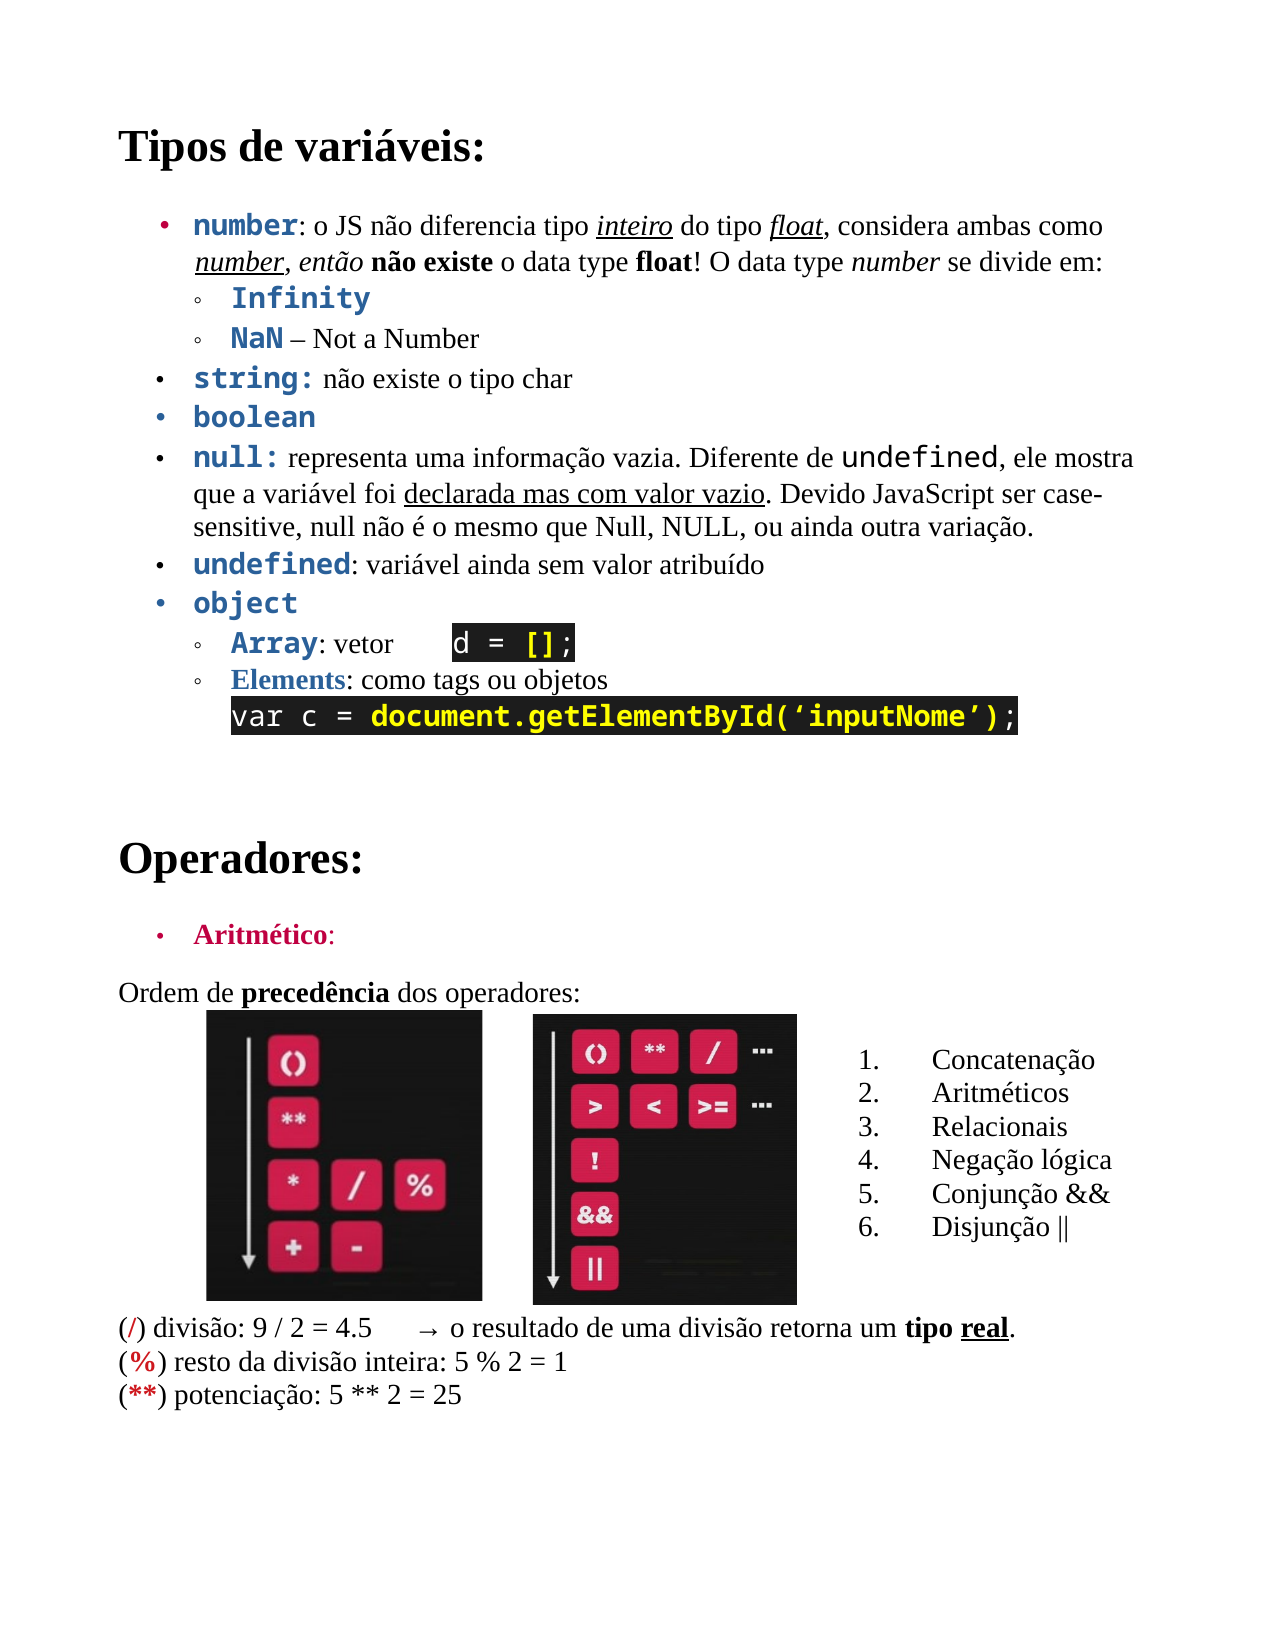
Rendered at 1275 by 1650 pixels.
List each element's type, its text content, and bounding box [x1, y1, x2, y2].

list [156, 1109, 206, 1142]
list [156, 1176, 206, 1209]
list object [156, 583, 1181, 622]
list Elements: como tags ou objetos var c = document.getElementById(‘inputNome’); [193, 662, 1181, 735]
text (/) divisão: 9 / 2 = 4.5 → o resultado de uma divisão retorna um tipo real. [118, 1310, 1181, 1344]
list Disjunção || [797, 1209, 1181, 1243]
list NaN – Not a Number [193, 317, 1181, 357]
text Tipos de variáveis: [118, 118, 1204, 171]
list [483, 1176, 532, 1209]
list Relacionais [797, 1109, 1181, 1142]
list null: representa uma informação vazia. Diferente de undefined, ele mostra que a variável foi declarada mas com valor vazio. Devido JavaScript ser case-sensitive, null não é o mesmo que Null, NULL, ou ainda outra variação. [156, 436, 1181, 543]
list [156, 1142, 206, 1176]
text Ordem de precedência dos operadores: [118, 975, 1169, 1008]
list Array: vetor d = []; [193, 622, 1181, 662]
list Conjunção && [797, 1176, 1181, 1209]
list Negação lógica [797, 1142, 1181, 1176]
text Operadores: [118, 831, 1181, 883]
list [156, 1075, 206, 1109]
list undefined: variável ainda sem valor atribuído [156, 543, 1181, 583]
list [483, 1042, 532, 1075]
list Infinity [193, 278, 1181, 317]
list Concatenação [797, 1042, 1181, 1075]
list [156, 1042, 206, 1075]
list [483, 1109, 532, 1142]
list number: o JS não diferencia tipo inteiro do tipo float, considera ambas como number, então não existe o data type float! O data type number se divide em: [159, 204, 1169, 278]
picture [532, 1014, 797, 1305]
list boolean [156, 397, 1181, 436]
text (%) resto da divisão inteira: 5 % 2 = 1 [118, 1344, 1181, 1377]
text (**) potenciação: 5 ** 2 = 25 [118, 1377, 1181, 1411]
list [483, 1209, 532, 1243]
list Aritmético: [156, 917, 1181, 951]
list [483, 1142, 532, 1176]
list string: não existe o tipo char [156, 357, 1181, 397]
list Aritméticos [797, 1075, 1181, 1109]
list [156, 1209, 206, 1243]
list [483, 1075, 532, 1109]
picture [206, 1010, 483, 1301]
